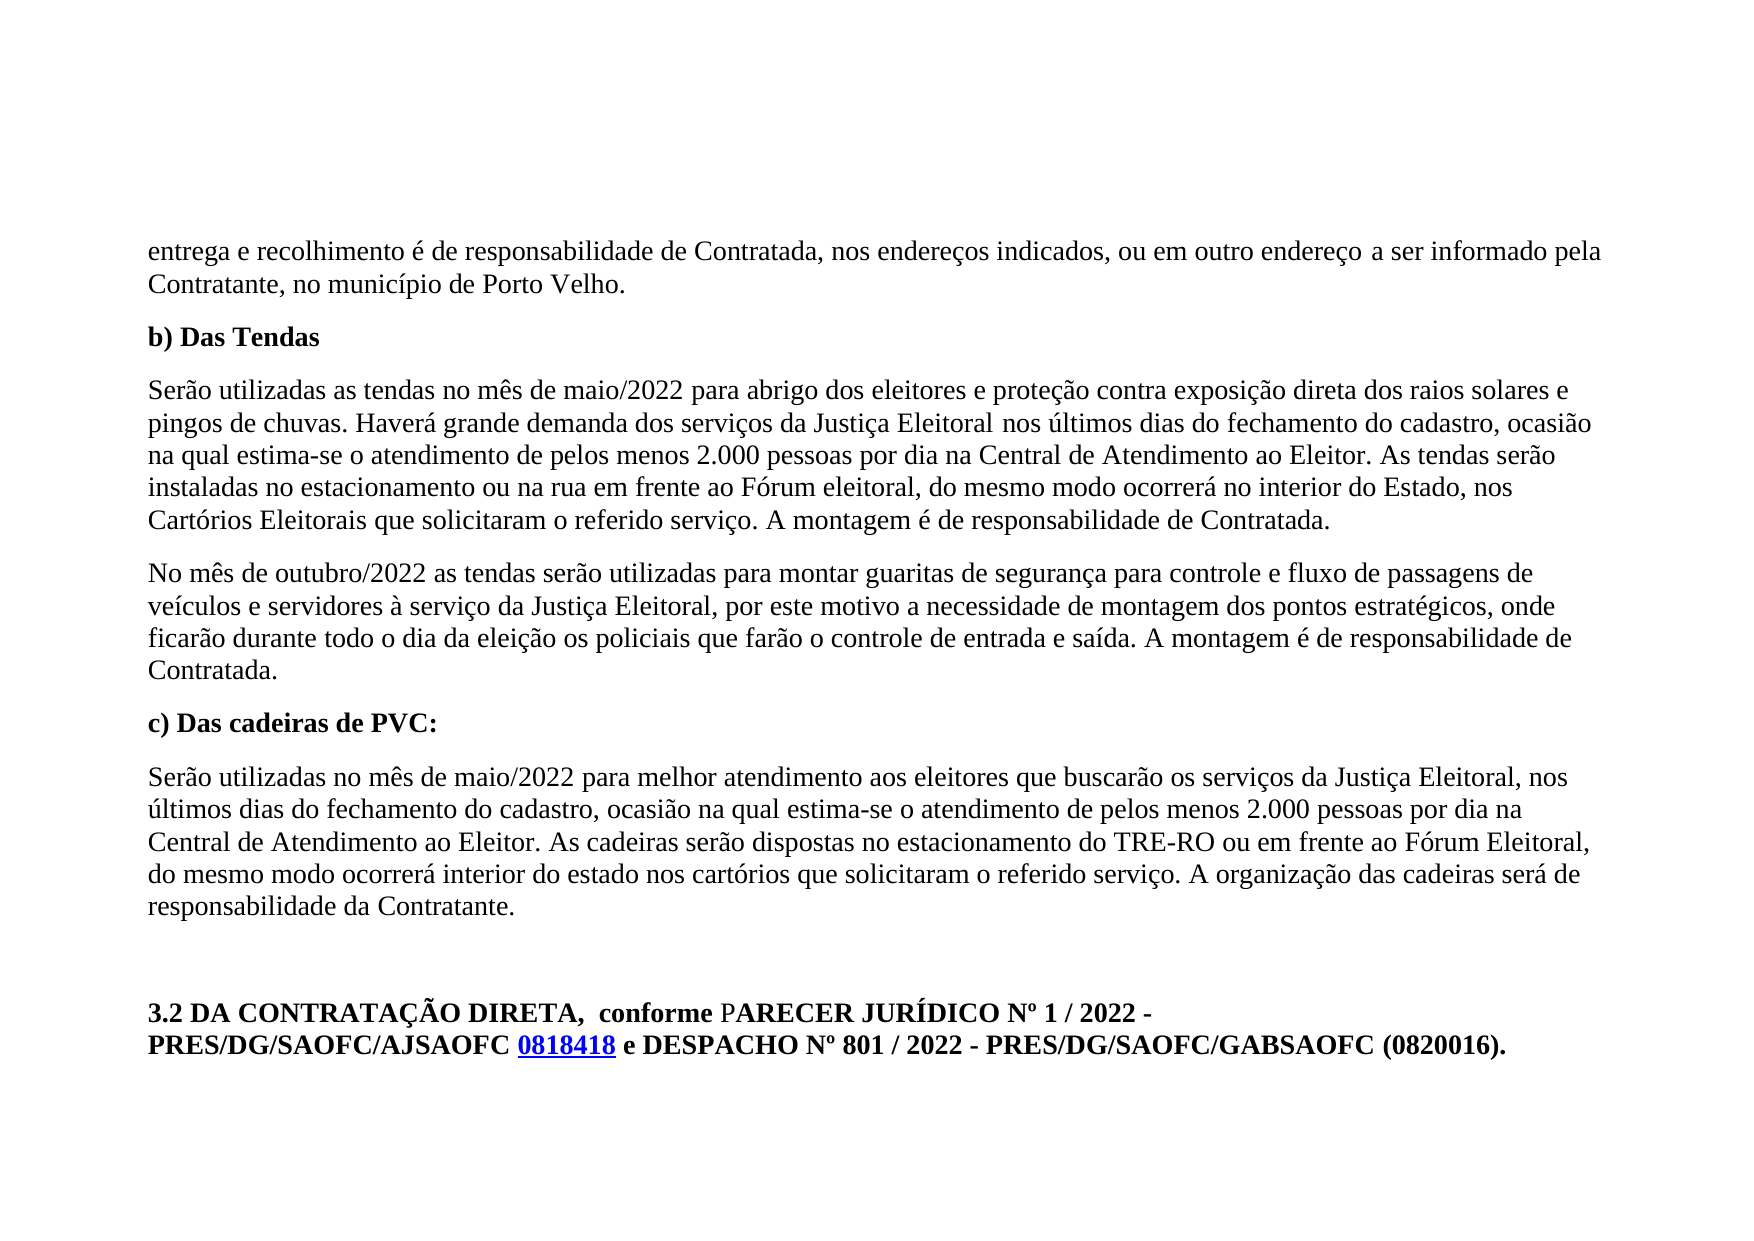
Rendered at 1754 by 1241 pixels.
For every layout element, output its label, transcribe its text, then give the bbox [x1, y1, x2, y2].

text c) Das cadeiras de PVC: [148, 707, 1606, 739]
text 3.2 DA CONTRATAÇÃO DIRETA, conforme PARECER JURÍDICO Nº 1 / 2022 - PRES/DG/SAOFC/AJSAOFC 0818418 e DESPACHO Nº 801 / 2022 - PRES/DG/SAOFC/GABSAOFC (0820016). [148, 996, 1606, 1061]
text Serão utilizadas as tendas no mês de maio/2022 para abrigo dos eleitores e proteção contra exposição direta dos raios solares e pingos de chuvas. Haverá grande demanda dos serviços da Justiça Eleitoral nos últimos dias do fechamento do cadastro, ocasião na qual estima-se o atendimento de pelos menos 2.000 pessoas por dia na Central de Atendimento ao Eleitor. As tendas serão instaladas no estacionamento ou na rua em frente ao Fórum eleitoral, do mesmo modo ocorrerá no interior do Estado, nos Cartórios Eleitorais que solicitaram o referido serviço. A montagem é de responsabilidade de Contratada. [148, 373, 1606, 535]
text entrega e recolhimento é de responsabilidade de Contratada, nos endereços indicados, ou em outro endereço a ser informado pela Contratante, no município de Porto Velho. [148, 234, 1606, 299]
text Serão utilizadas no mês de maio/2022 para melhor atendimento aos eleitores que buscarão os serviços da Justiça Eleitoral, nos últimos dias do fechamento do cadastro, ocasião na qual estima-se o atendimento de pelos menos 2.000 pessoas por dia na Central de Atendimento ao Eleitor. As cadeiras serão dispostas no estacionamento do TRE-RO ou em frente ao Fórum Eleitoral, do mesmo modo ocorrerá interior do estado nos cartórios que solicitaram o referido serviço. A organização das cadeiras será de responsabilidade da Contratante. [148, 760, 1606, 922]
text b) Das Tendas [148, 320, 1606, 352]
text No mês de outubro/2022 as tendas serão utilizadas para montar guaritas de segurança para controle e fluxo de passagens de veículos e servidores à serviço da Justiça Eleitoral, por este motivo a necessidade de montagem dos pontos estratégicos, onde ficarão durante todo o dia da eleição os policiais que farão o controle de entrada e saída. A montagem é de responsabilidade de Contratada. [148, 556, 1606, 686]
